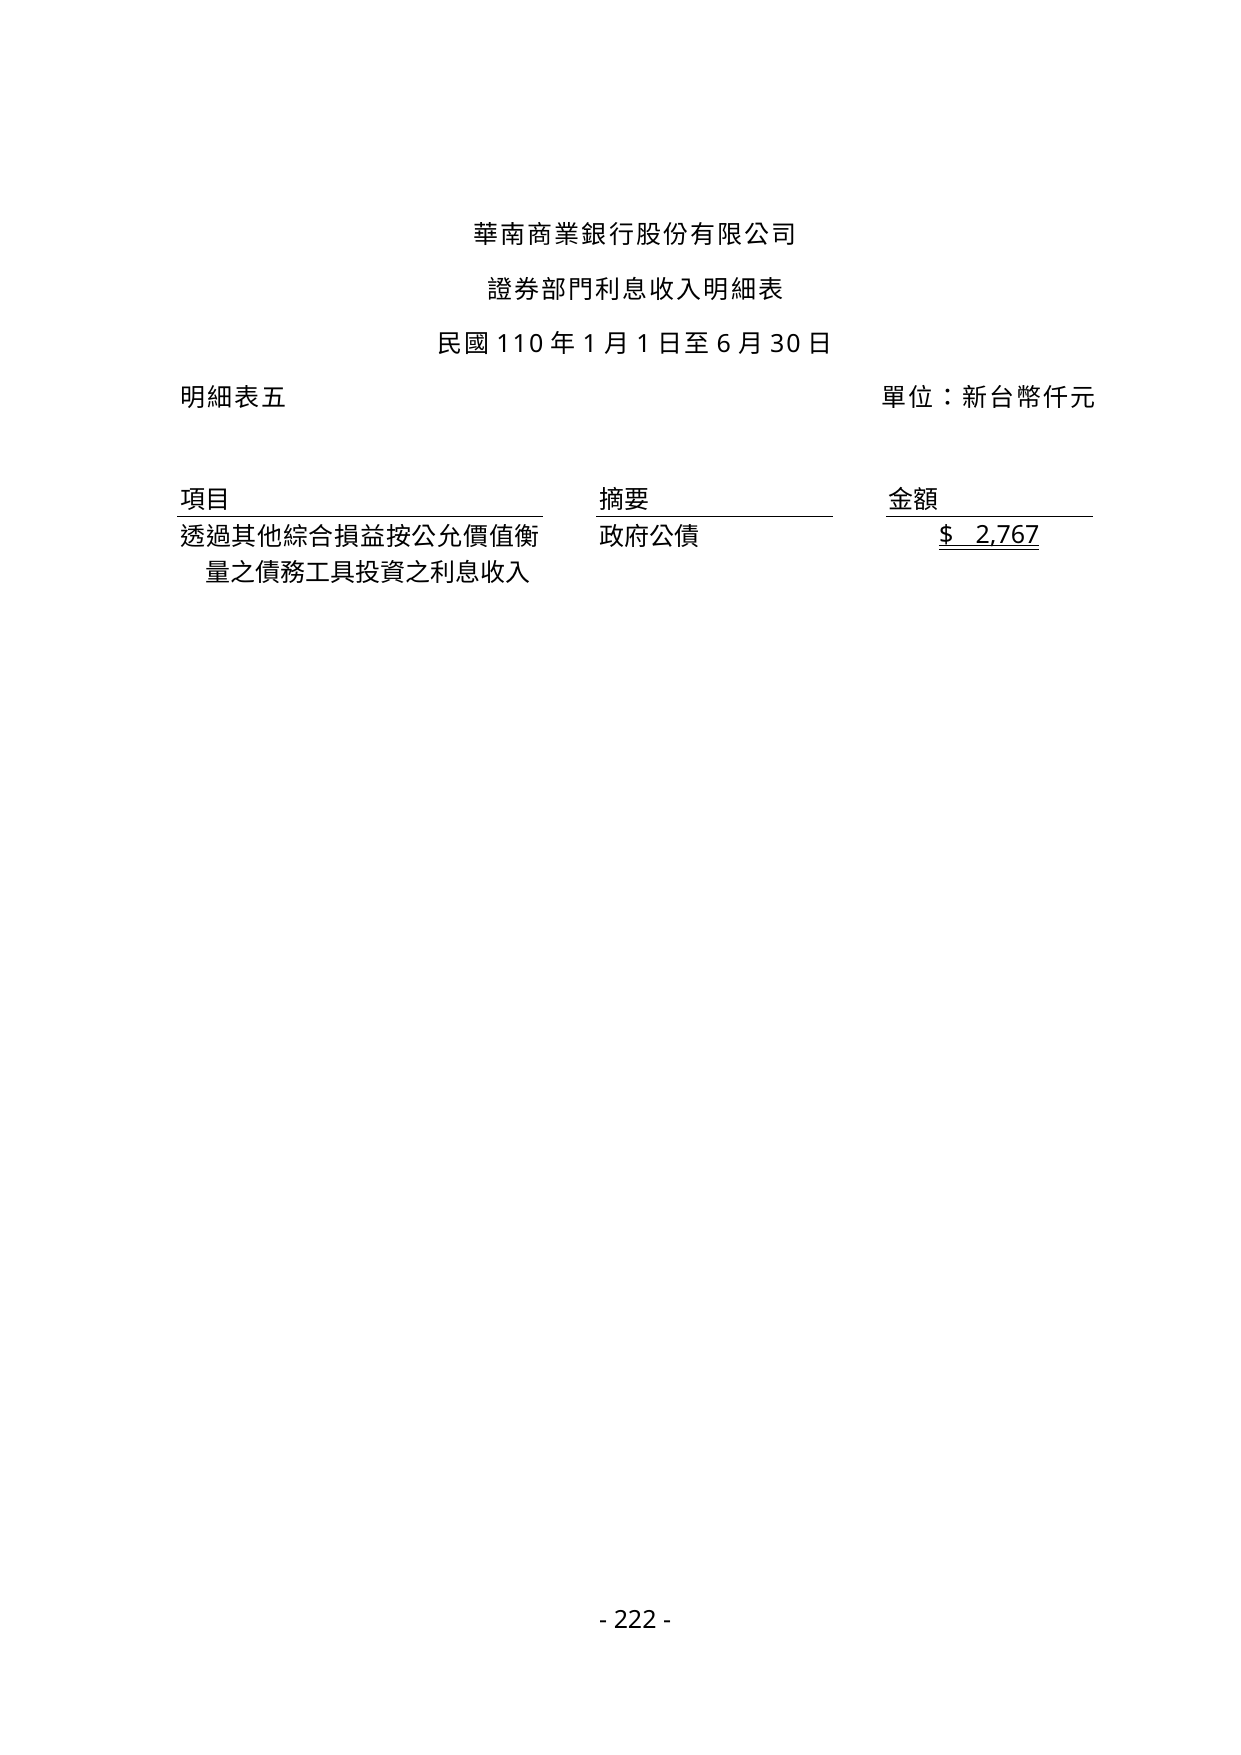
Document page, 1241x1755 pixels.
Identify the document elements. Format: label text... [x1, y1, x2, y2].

table_cell 政府公債 [596, 517, 833, 589]
table_cell [833, 516, 886, 589]
table_header 金額 [886, 479, 1093, 516]
table_header [833, 479, 886, 516]
text 民國110年1月1日至6月30日 [177, 323, 1093, 360]
table_cell 透過其他綜合損益按公允價值衡量之債務工具投資之利息收入 [177, 517, 543, 589]
table_cell [596, 589, 833, 623]
text 華南商業銀行股份有限公司 [177, 215, 1093, 251]
table_cell [543, 516, 596, 589]
table_cell [177, 589, 543, 623]
table_cell [543, 589, 596, 623]
table_header 單位：新台幣仟元 [638, 378, 1099, 428]
table_header 摘要 [596, 479, 833, 516]
table_header 項目 [177, 479, 543, 516]
table_header [543, 479, 596, 516]
table_cell $ 2,767 [886, 517, 1093, 589]
table_cell [886, 589, 1093, 623]
table_cell [833, 589, 886, 623]
table_header 明細表五 [177, 378, 638, 428]
text 證券部門利息收入明細表 [177, 269, 1093, 305]
